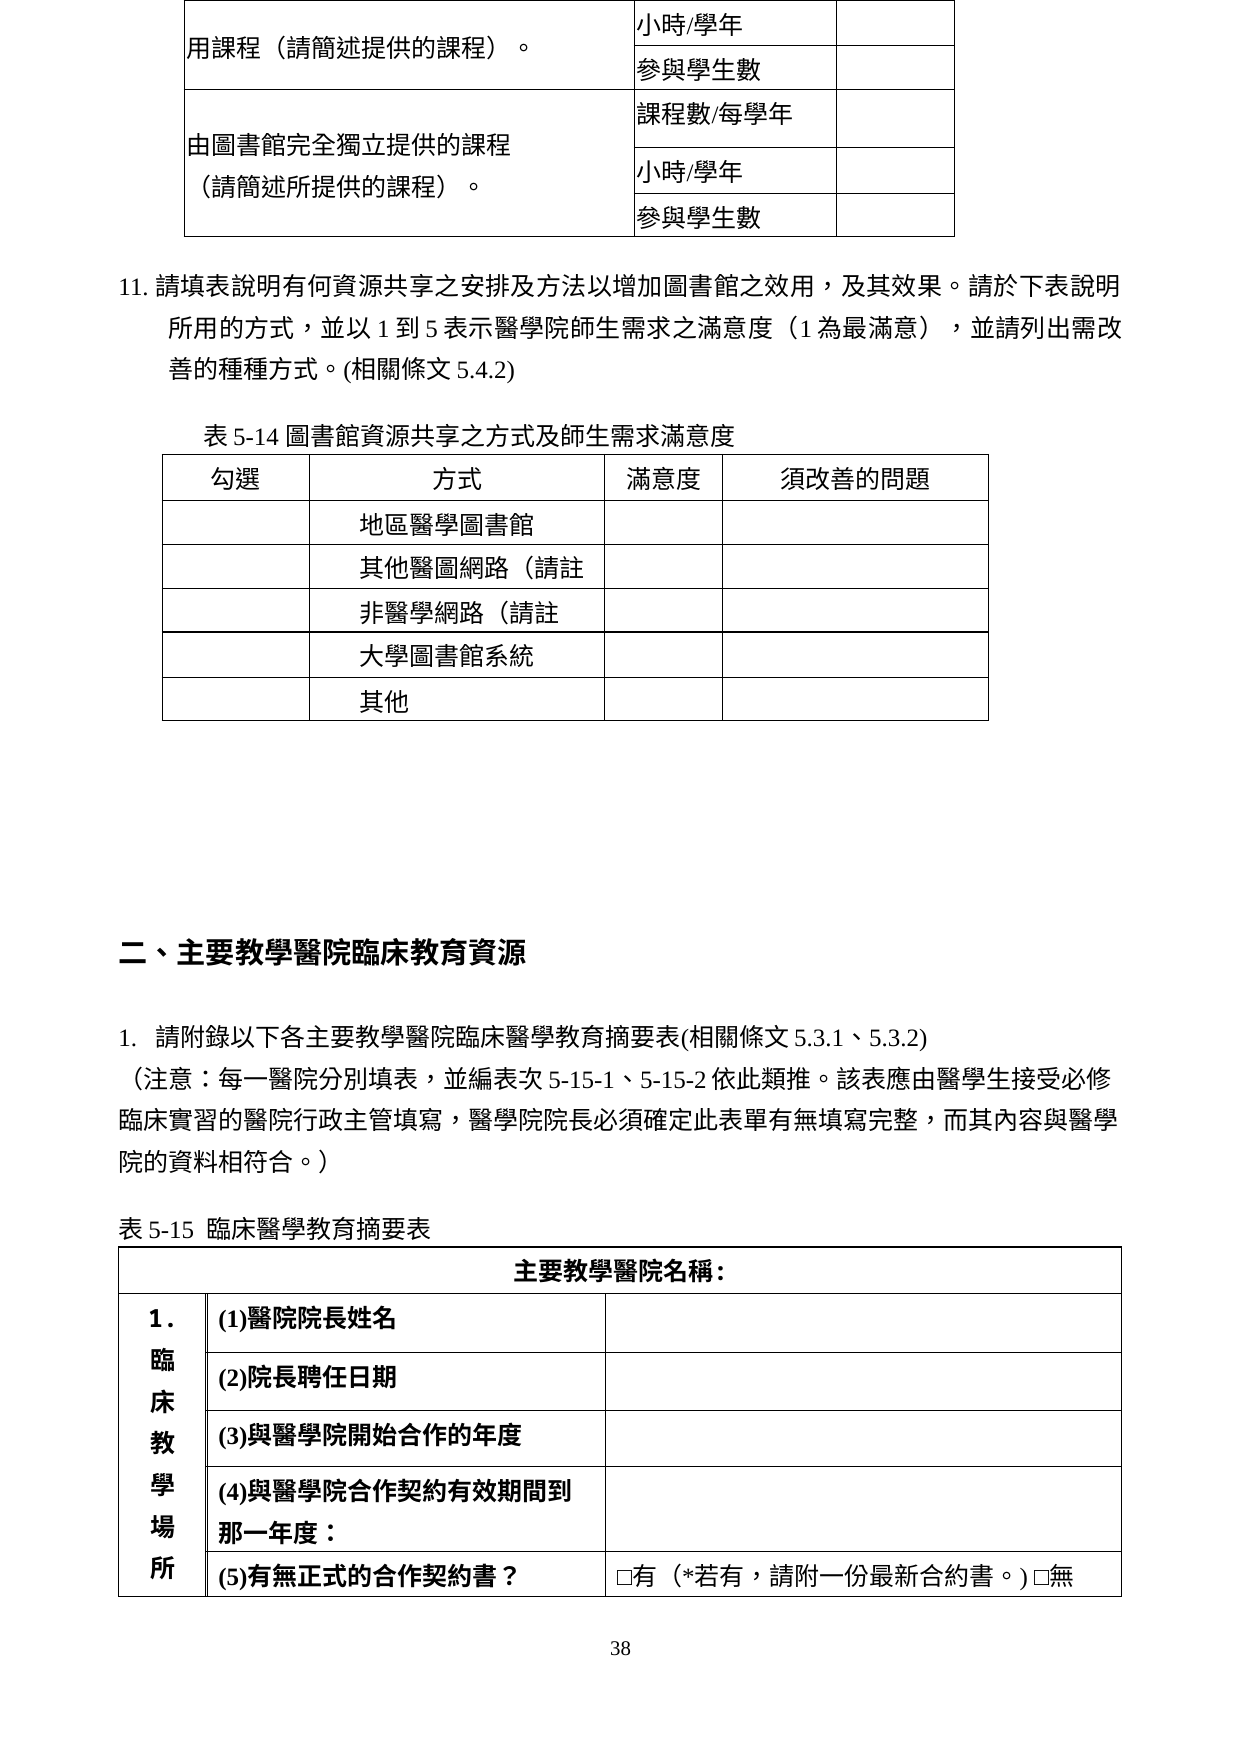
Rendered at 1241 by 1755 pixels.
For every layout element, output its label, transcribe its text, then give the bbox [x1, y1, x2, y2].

table_cell [605, 678, 722, 720]
table_cell [605, 633, 722, 677]
list 請附錄以下各主要教學醫院臨床醫學教育摘要表(相關條文5.3.1、5.3.2) [118, 1013, 1122, 1055]
table_cell □有（*若有，請附一份最新合約書。) □無 [606, 1552, 1121, 1596]
table_cell [163, 589, 309, 631]
table_cell [837, 46, 954, 89]
list 請填表說明有何資源共享之安排及方法以增加圖書館之效用，及其效果。請於下表說明所用的方式，並以1到5表示醫學院師生需求之滿意度（1為最滿意），並請列出需改善的種種方式。(相關條文5.4.2) [118, 262, 1122, 387]
table_cell [606, 1353, 1121, 1410]
table_cell (4)與醫學院合作契約有效期間到那一年度： [208, 1467, 605, 1551]
table_cell 小時/學年 [635, 148, 836, 193]
table_cell [163, 678, 309, 720]
table_cell (2)院長聘任日期 [208, 1353, 605, 1410]
table_cell [605, 589, 722, 631]
table_cell [837, 194, 954, 236]
table_cell 由圖書館完全獨立提供的課程 （請簡述所提供的課程）。 [185, 90, 634, 236]
table_cell [606, 1411, 1121, 1466]
table_cell 其他 [310, 678, 604, 720]
table_cell 1. 臨 床 教 學 場 所 [119, 1294, 205, 1596]
table_cell 課程數/每學年 [635, 90, 836, 147]
table_cell [723, 589, 988, 631]
table_cell [163, 545, 309, 588]
table_cell [723, 678, 988, 720]
table_cell (5)有無正式的合作契約書？ [208, 1552, 605, 1596]
table_cell 用課程（請簡述提供的課程）。 [185, 1, 634, 89]
table_cell [605, 501, 722, 543]
table_header 滿意度 [605, 455, 722, 500]
table_header 須改善的問題 [723, 455, 988, 500]
table_header 主要教學醫院名稱: [119, 1248, 1121, 1293]
table_cell [606, 1294, 1121, 1352]
table_cell 大學圖書館系統 [310, 633, 604, 677]
text 二、主要教學醫院臨床教育資源 [118, 930, 1122, 971]
table_cell [837, 148, 954, 193]
table_cell [723, 501, 988, 543]
table_cell [605, 545, 722, 588]
table_cell 參與學生數 [635, 46, 836, 89]
table_cell [163, 501, 309, 543]
text 表5-15 臨床醫學教育摘要表 [118, 1205, 1122, 1246]
table_cell [606, 1467, 1121, 1551]
table_cell 其他醫圖網路（請註明） [310, 545, 604, 588]
table_cell [723, 545, 988, 588]
table_cell 小時/學年 [635, 1, 836, 45]
table_header 勾選 [163, 455, 309, 500]
table_cell 非醫學網路（請註明） [310, 589, 604, 631]
table_cell [837, 1, 954, 45]
table_cell [723, 633, 988, 677]
table_cell [163, 633, 309, 677]
table_cell [837, 90, 954, 147]
text 表5-14 圖書館資源共享之方式及師生需求滿意度 [178, 412, 1122, 454]
text （注意：每一醫院分別填表，並編表次5-15-1、5-15-2依此類推。該表應由醫學生接受必修臨床實習的醫院行政主管填寫，醫學院院長必須確定此表單有無填寫完整，而其內容與醫學院的資料相符合。） [118, 1055, 1122, 1180]
table_cell 地區醫學圖書館 [310, 501, 604, 543]
table_cell (3)與醫學院開始合作的年度 [208, 1411, 605, 1466]
table_cell (1)醫院院長姓名 [208, 1294, 605, 1352]
table_cell 參與學生數 [635, 194, 836, 236]
table_header 方式 [310, 455, 604, 500]
